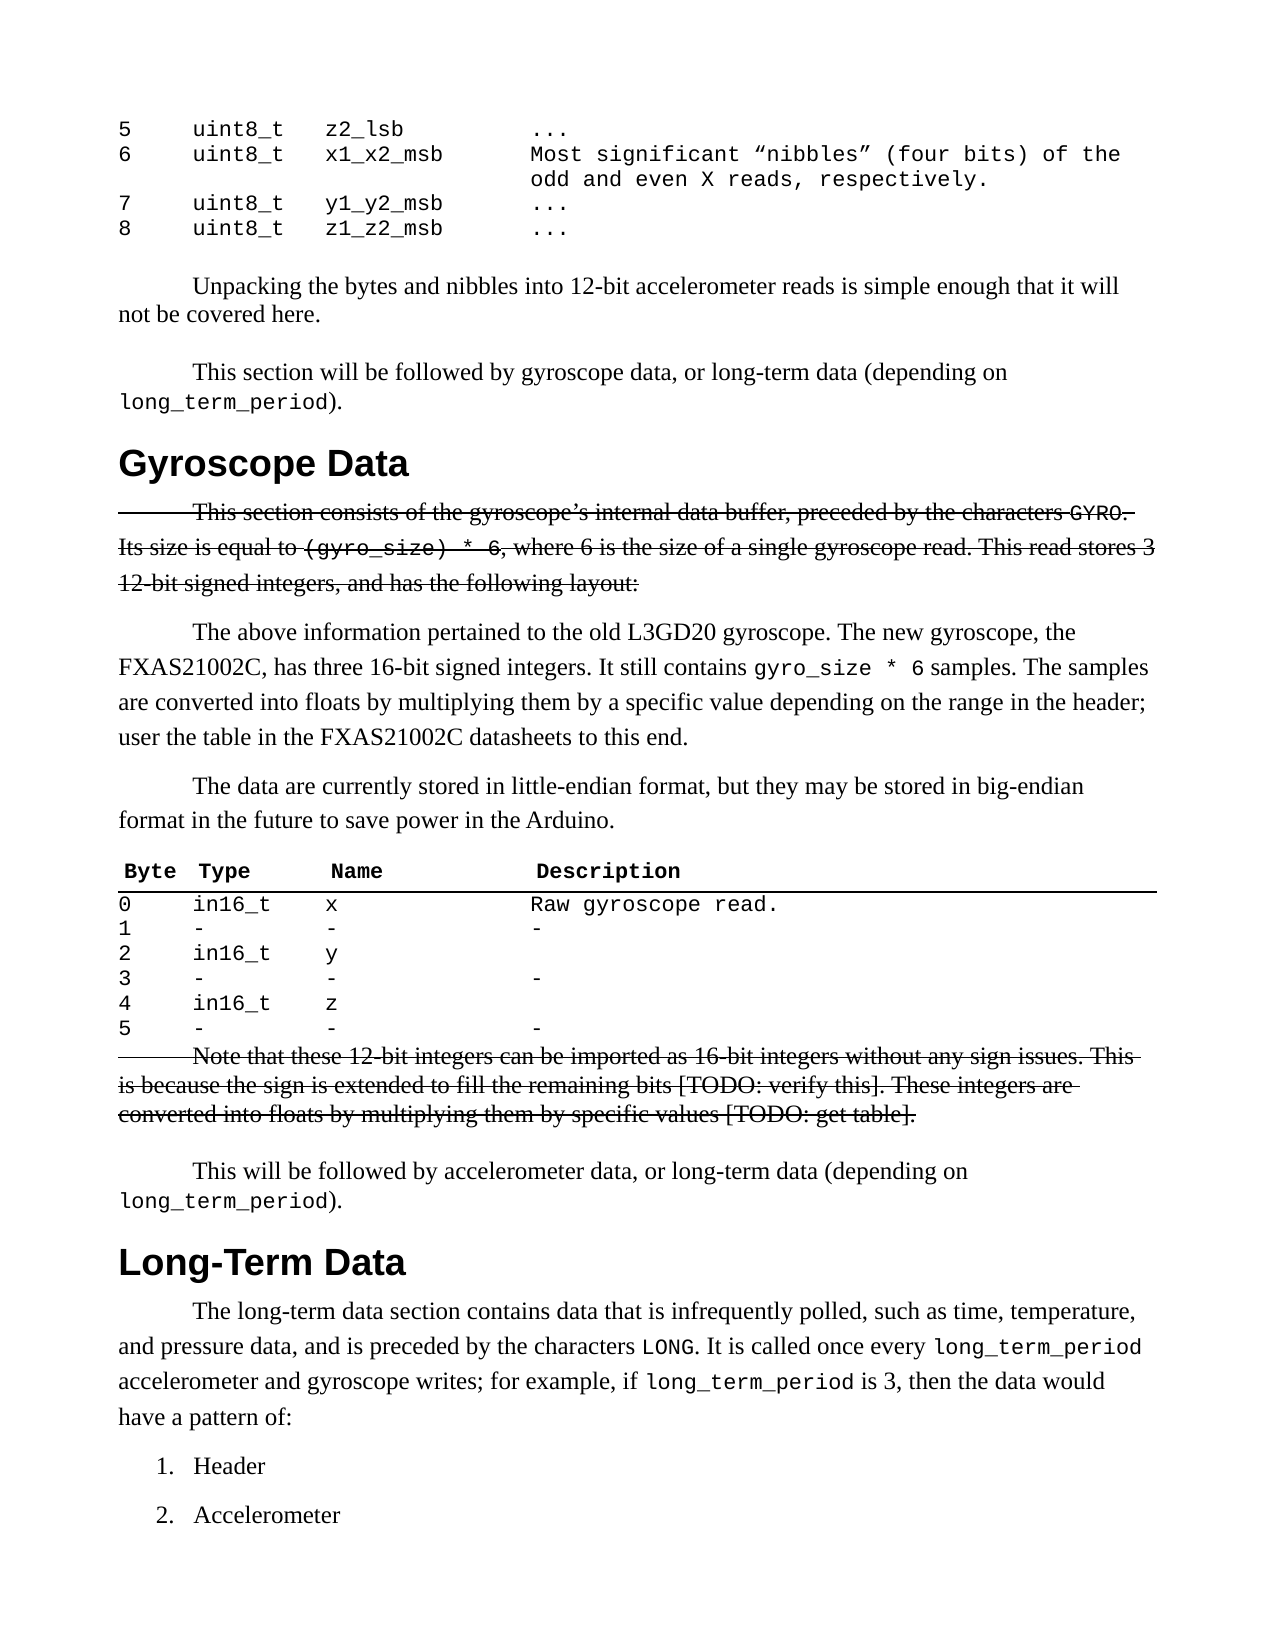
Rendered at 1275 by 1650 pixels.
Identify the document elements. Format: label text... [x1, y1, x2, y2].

table_cell 0 [118, 893, 192, 917]
table_cell 5 [118, 1017, 192, 1041]
table_cell x1_x2_msb [325, 143, 530, 192]
table_cell ... [530, 118, 1157, 143]
table_cell 8 [118, 217, 192, 242]
table_cell Raw gyroscope read. [530, 893, 1157, 917]
table_cell 4 [118, 992, 192, 1017]
table_cell in16_t [193, 942, 325, 967]
text Note that these 12-bit integers can be imported as 16-bit integers without any sign issues. This is because the sign is extended to fill the remaining bits [TODO: verify this]. These integers are converted into floats by multiplying them by specific values [TODO: get table]. [118, 1041, 1157, 1128]
table_header Type [193, 854, 325, 891]
table_cell Most significant “nibbles” (four bits) of the odd and even X reads, respectively. [530, 143, 1157, 192]
table_cell y [325, 942, 530, 967]
table_cell z [325, 992, 530, 1017]
table_header Description [530, 854, 1157, 891]
table_cell 1 [118, 918, 192, 942]
list Accelerometer [156, 1500, 1157, 1529]
table_cell uint8_t [193, 193, 325, 217]
table_cell - [193, 967, 325, 992]
table_header Byte [118, 854, 192, 891]
text The above information pertained to the old L3GD20 gyroscope. The new gyroscope, the FXAS21002C, has three 16-bit signed integers. It still contains gyro_size * 6 samples. The samples are converted into floats by multiplying them by a specific value depending on the range in the header; user the table in the FXAS21002C datasheets to this end. [118, 617, 1157, 751]
table_cell z2_lsb [325, 118, 530, 143]
list Header [156, 1451, 1157, 1480]
text The data are currently stored in little-endian format, but they may be stored in big-endian format in the future to save power in the Arduino. [118, 771, 1157, 834]
table_cell 3 [118, 967, 192, 992]
text This section consists of the gyroscope’s internal data buffer, preceded by the characters GYRO. Its size is equal to (gyro_size) * 6, where 6 is the size of a single gyroscope read. This read stores 3 12-bit signed integers, and has the following layout: [118, 497, 1157, 597]
table_cell - [530, 918, 1157, 942]
table_cell x [325, 893, 530, 917]
table_cell 6 [118, 143, 192, 192]
table_cell [530, 942, 1157, 967]
subtitle Long-Term Data [118, 1240, 1157, 1284]
table_cell in16_t [193, 893, 325, 917]
table_cell - [193, 918, 325, 942]
table_cell - [325, 1017, 530, 1041]
table_cell 7 [118, 193, 192, 217]
text Unpacking the bytes and nibbles into 12-bit accelerometer reads is simple enough that it will not be covered here. [118, 271, 1157, 328]
table_cell - [193, 1017, 325, 1041]
table_cell y1_y2_msb [325, 193, 530, 217]
table_cell uint8_t [193, 143, 325, 192]
table_cell - [325, 918, 530, 942]
table_header Name [325, 854, 530, 891]
table_cell - [530, 1017, 1157, 1041]
table_cell - [325, 967, 530, 992]
text This section will be followed by gyroscope data, or long-term data (depending on long_term_period). [118, 357, 1157, 416]
table_cell 5 [118, 118, 192, 143]
subtitle Gyroscope Data [118, 441, 1157, 484]
table_cell uint8_t [193, 217, 325, 242]
text The long-term data section contains data that is infrequently polled, such as time, temperature, and pressure data, and is preceded by the characters LONG. It is called once every long_term_period accelerometer and gyroscope writes; for example, if long_term_period is 3, then the data would have a pattern of: [118, 1296, 1157, 1431]
table_cell [530, 992, 1157, 1017]
table_cell - [530, 967, 1157, 992]
table_cell uint8_t [193, 118, 325, 143]
text This will be followed by accelerometer data, or long-term data (depending on long_term_period). [118, 1156, 1157, 1215]
table_cell ... [530, 217, 1157, 242]
table_cell in16_t [193, 992, 325, 1017]
table_cell 2 [118, 942, 192, 967]
table_cell ... [530, 193, 1157, 217]
table_cell z1_z2_msb [325, 217, 530, 242]
